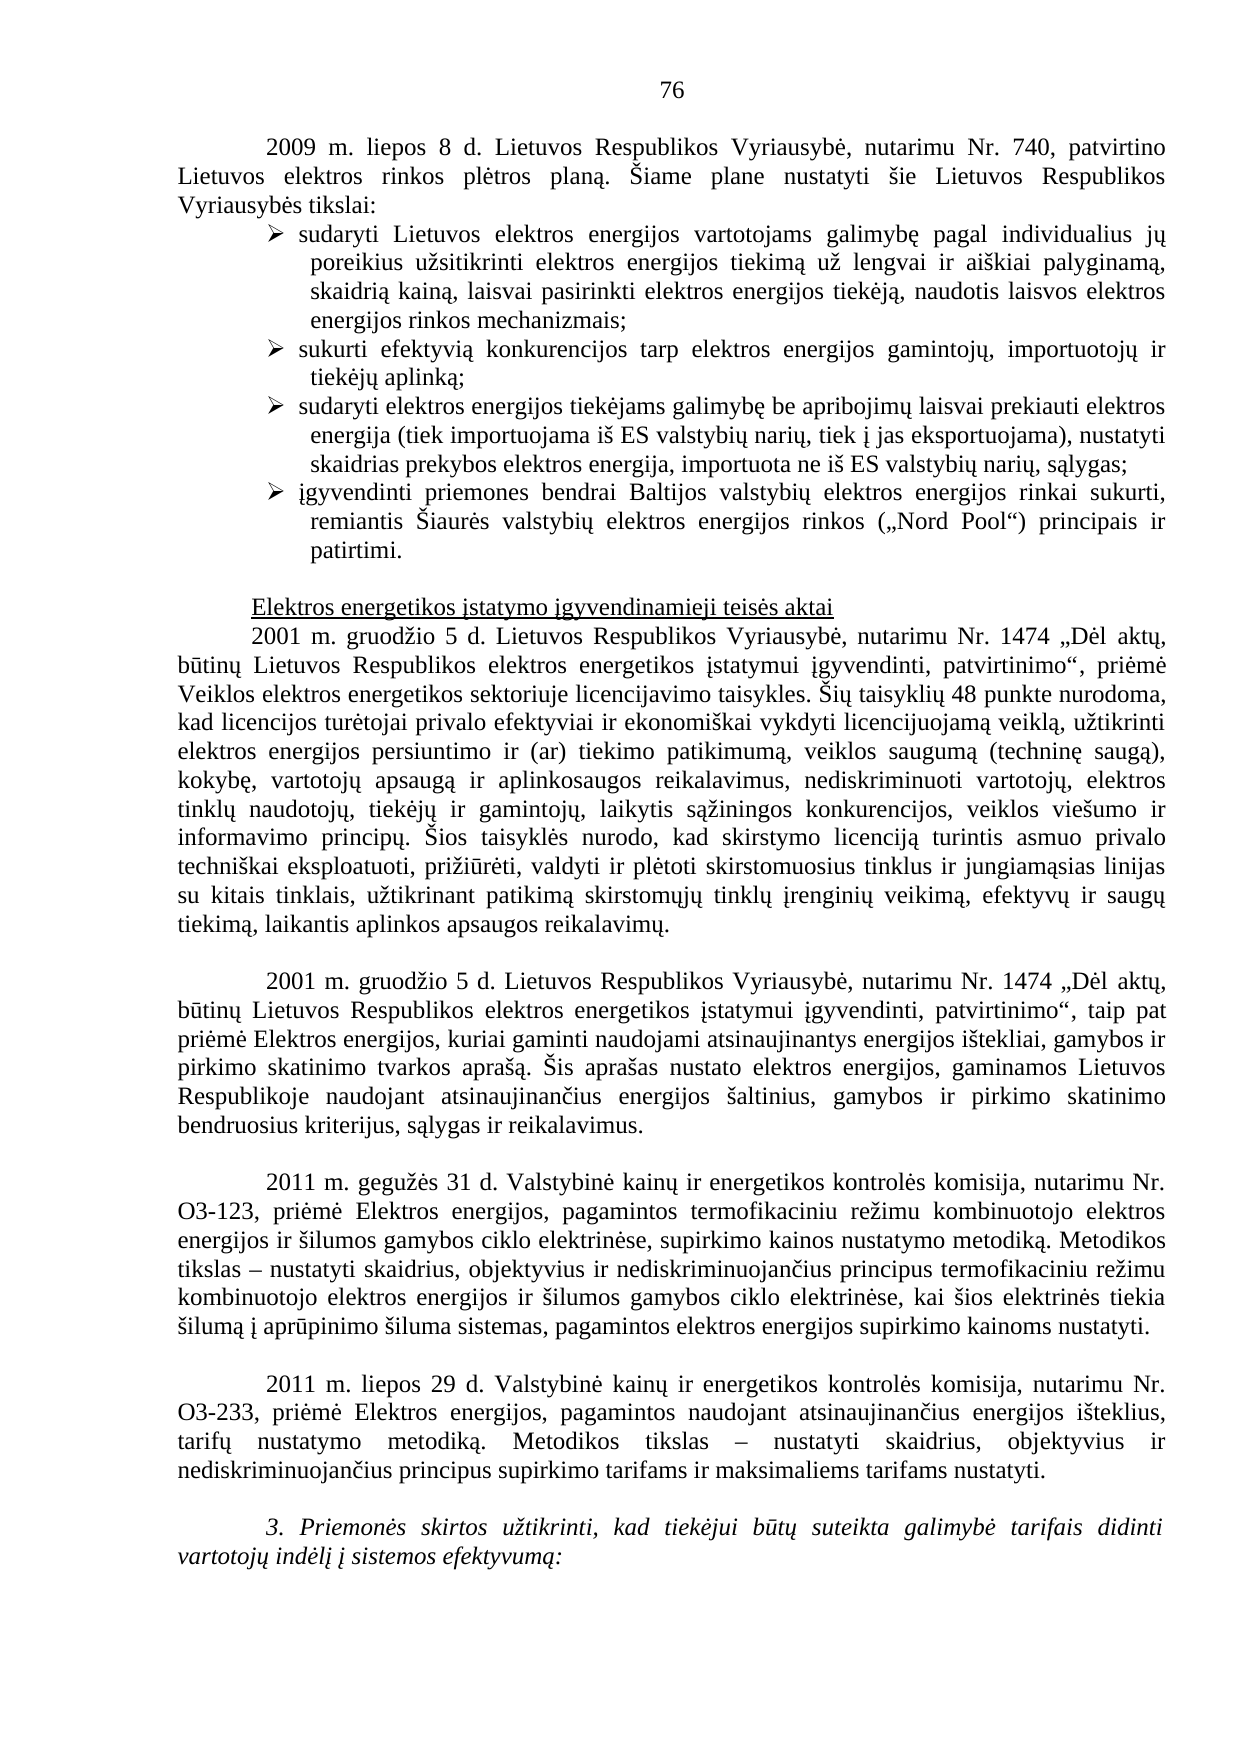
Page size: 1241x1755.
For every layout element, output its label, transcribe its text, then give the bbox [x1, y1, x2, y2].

text 2009 m. liepos 8 d. Lietuvos Respublikos Vyriausybė, nutarimu Nr. 740, patvirtino Lietuvos elektros rinkos plėtros planą. Šiame plane nustatyti šie Lietuvos Respublikos Vyriausybės tikslai: [177, 132, 1166, 219]
text sukurti efektyvią konkurencijos tarp elektros energijos gamintojų, importuotojų ir tiekėjų aplinką; [266, 334, 1166, 391]
text 3. Priemonės skirtos užtikrinti, kad tiekėjui būtų suteikta galimybė tarifais didinti vartotojų indėlį į sistemos efektyvumą: [177, 1512, 1166, 1570]
text 2011 m. liepos 29 d. Valstybinė kainų ir energetikos kontrolės komisija, nutarimu Nr. O3-233, priėmė Elektros energijos, pagamintos naudojant atsinaujinančius energijos išteklius, tarifų nustatymo metodiką. Metodikos tikslas – nustatyti skaidrius, objektyvius ir nediskriminuojančius principus supirkimo tarifams ir maksimaliems tarifams nustatyti. [177, 1369, 1166, 1484]
text sudaryti Lietuvos elektros energijos vartotojams galimybę pagal individualius jų poreikius užsitikrinti elektros energijos tiekimą už lengvai ir aiškiai palyginamą, skaidrią kainą, laisvai pasirinkti elektros energijos tiekėją, naudotis laisvos elektros energijos rinkos mechanizmais; [266, 219, 1166, 334]
text įgyvendinti priemones bendrai Baltijos valstybių elektros energijos rinkai sukurti, remiantis Šiaurės valstybių elektros energijos rinkos („Nord Pool“) principais ir patirtimi. [266, 477, 1166, 564]
text Elektros energetikos įstatymo įgyvendinamieji teisės aktai [177, 592, 1166, 621]
text 2011 m. gegužės 31 d. Valstybinė kainų ir energetikos kontrolės komisija, nutarimu Nr. O3-123, priėmė Elektros energijos, pagamintos termofikaciniu režimu kombinuotojo elektros energijos ir šilumos gamybos ciklo elektrinėse, supirkimo kainos nustatymo metodiką. Metodikos tikslas – nustatyti skaidrius, objektyvius ir nediskriminuojančius principus termofikaciniu režimu kombinuotojo elektros energijos ir šilumos gamybos ciklo elektrinėse, kai šios elektrinės tiekia šilumą į aprūpinimo šiluma sistemas, pagamintos elektros energijos supirkimo kainoms nustatyti. [177, 1167, 1166, 1340]
text 2001 m. gruodžio 5 d. Lietuvos Respublikos Vyriausybė, nutarimu Nr. 1474 „Dėl aktų, būtinų Lietuvos Respublikos elektros energetikos įstatymui įgyvendinti, patvirtinimo“, priėmė Veiklos elektros energetikos sektoriuje licencijavimo taisykles. Šių taisyklių 48 punkte nurodoma, kad licencijos turėtojai privalo efektyviai ir ekonomiškai vykdyti licencijuojamą veiklą, užtikrinti elektros energijos persiuntimo ir (ar) tiekimo patikimumą, veiklos saugumą (techninę saugą), kokybę, vartotojų apsaugą ir aplinkosaugos reikalavimus, nediskriminuoti vartotojų, elektros tinklų naudotojų, tiekėjų ir gamintojų, laikytis sąžiningos konkurencijos, veiklos viešumo ir informavimo principų. Šios taisyklės nurodo, kad skirstymo licenciją turintis asmuo privalo techniškai eksploatuoti, prižiūrėti, valdyti ir plėtoti skirstomuosius tinklus ir jungiamąsias linijas su kitais tinklais, užtikrinant patikimą skirstomųjų tinklų įrenginių veikimą, efektyvų ir saugų tiekimą, laikantis aplinkos apsaugos reikalavimų. [177, 621, 1166, 937]
text 2001 m. gruodžio 5 d. Lietuvos Respublikos Vyriausybė, nutarimu Nr. 1474 „Dėl aktų, būtinų Lietuvos Respublikos elektros energetikos įstatymui įgyvendinti, patvirtinimo“, taip pat priėmė Elektros energijos, kuriai gaminti naudojami atsinaujinantys energijos ištekliai, gamybos ir pirkimo skatinimo tvarkos aprašą. Šis aprašas nustato elektros energijos, gaminamos Lietuvos Respublikoje naudojant atsinaujinančius energijos šaltinius, gamybos ir pirkimo skatinimo bendruosius kriterijus, sąlygas ir reikalavimus. [177, 966, 1166, 1139]
text sudaryti elektros energijos tiekėjams galimybę be apribojimų laisvai prekiauti elektros energija (tiek importuojama iš ES valstybių narių, tiek į jas eksportuojama), nustatyti skaidrias prekybos elektros energija, importuota ne iš ES valstybių narių, sąlygas; [266, 391, 1166, 477]
